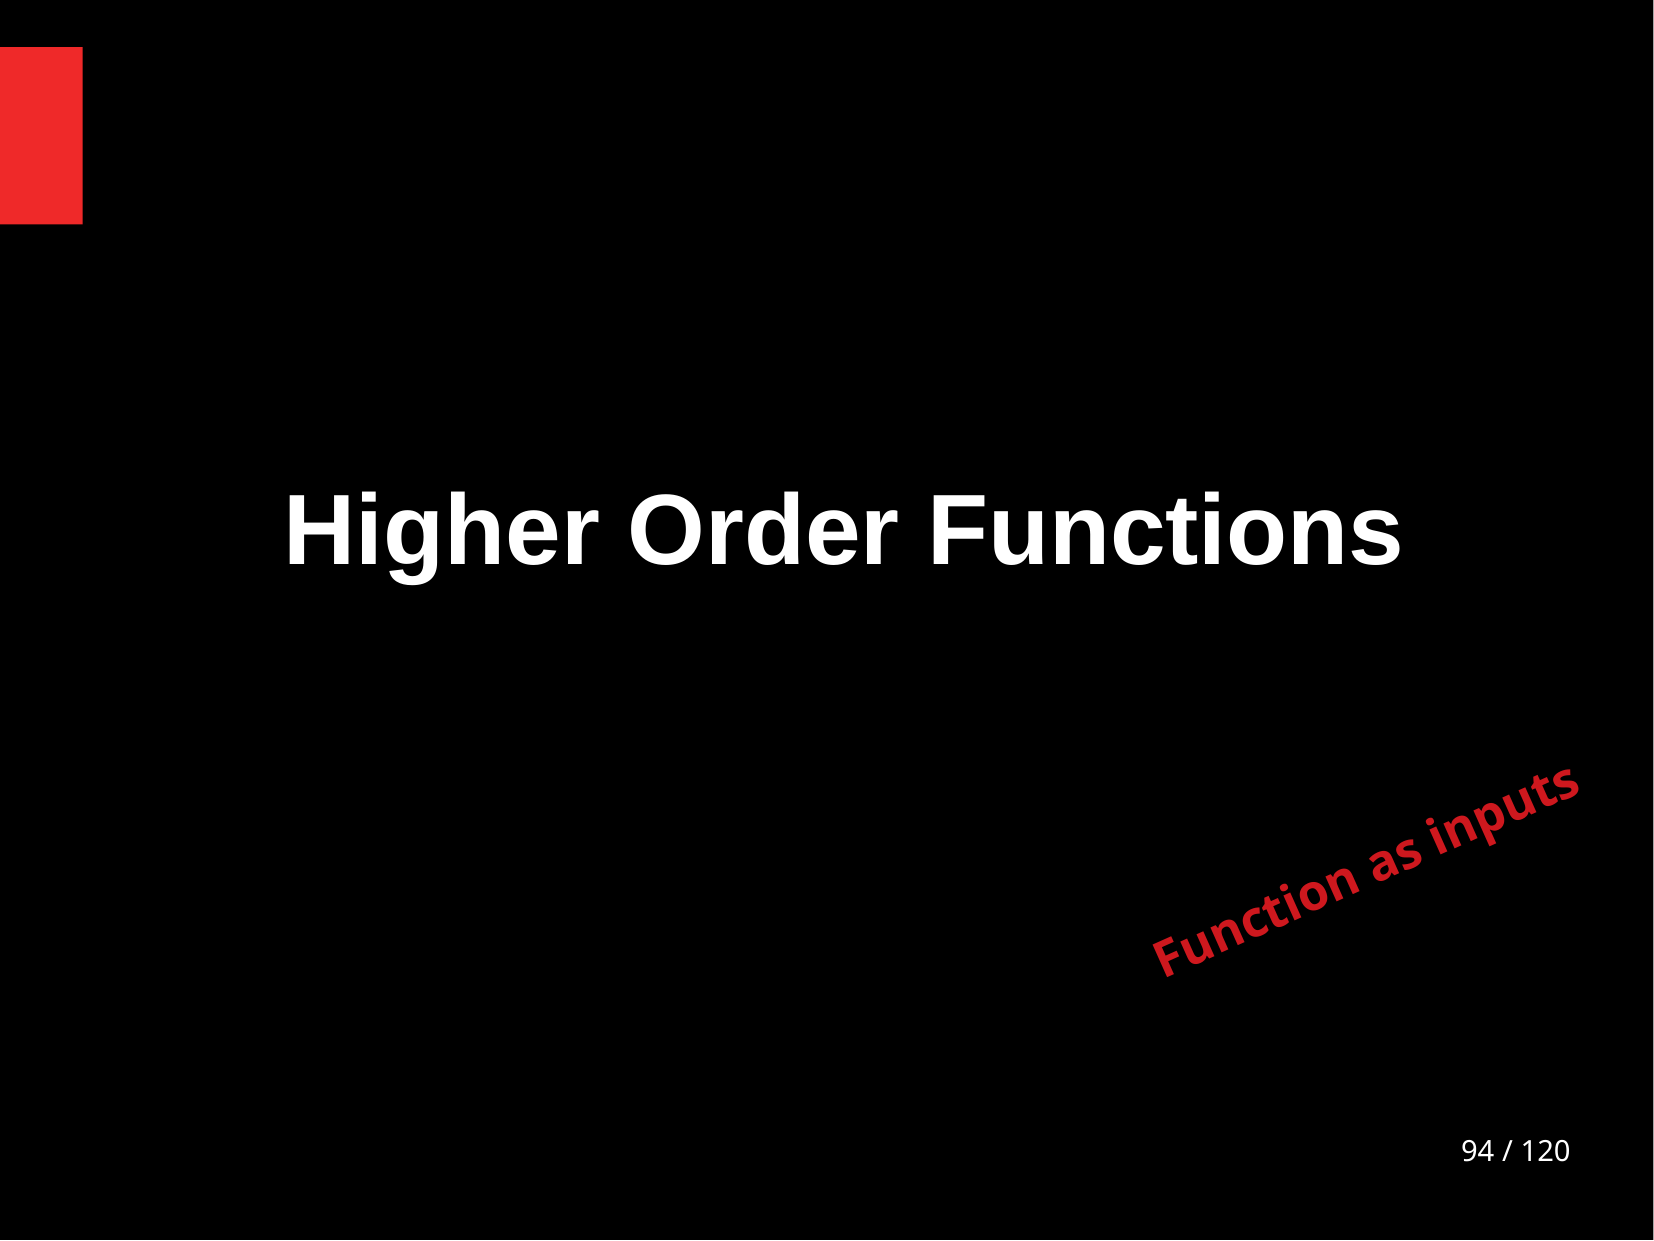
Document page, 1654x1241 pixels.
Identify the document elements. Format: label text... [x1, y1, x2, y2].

subtitle Higher Order Functions [1190, 839, 1571, 1010]
subtitle Higher Order Functions [118, 49, 1571, 1010]
text_box Function as inputs [1125, 692, 1654, 1021]
